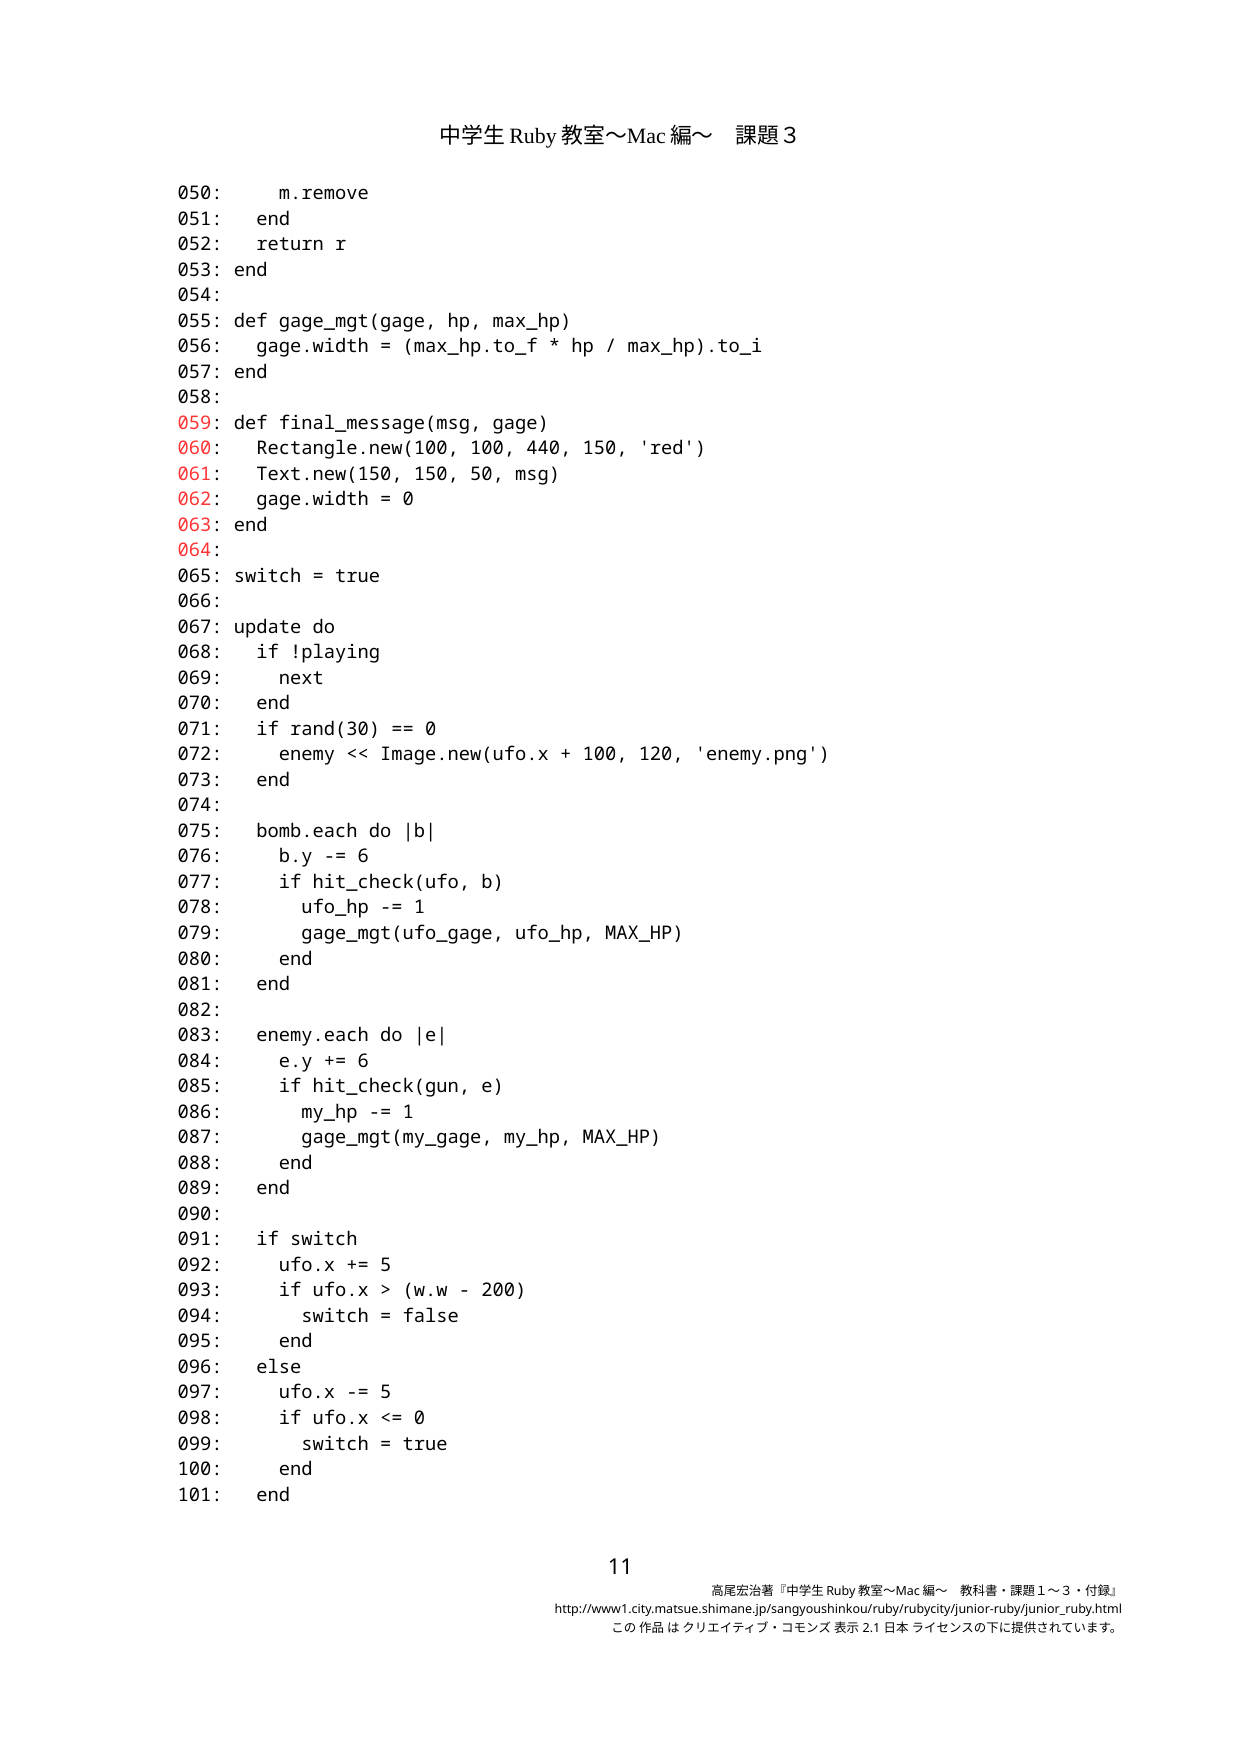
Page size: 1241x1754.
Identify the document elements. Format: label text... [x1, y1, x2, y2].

text 089: end [177, 1174, 1122, 1200]
text 101: end [177, 1481, 1122, 1506]
text 095: end [177, 1328, 1122, 1353]
text 051: end [177, 205, 1122, 230]
text 057: end [177, 358, 1122, 383]
text 056: gage.width = (max_hp.to_f * hp / max_hp).to_i [177, 332, 1122, 358]
text 081: end [177, 970, 1122, 996]
text 069: next [177, 664, 1122, 690]
text 055: def gage_mgt(gage, hp, max_hp) [177, 307, 1122, 332]
text 091: if switch [177, 1226, 1122, 1251]
text 066: [177, 588, 1122, 613]
text 077: if hit_check(ufo, b) [177, 868, 1122, 894]
text 061: Text.new(150, 150, 50, msg) [177, 460, 1122, 486]
text 096: else [177, 1353, 1122, 1379]
text 090: [177, 1200, 1122, 1226]
text 097: ufo.x -= 5 [177, 1379, 1122, 1404]
text 093: if ufo.x > (w.w - 200) [177, 1277, 1122, 1302]
text 075: bomb.each do |b| [177, 817, 1122, 843]
text 092: ufo.x += 5 [177, 1251, 1122, 1277]
text 083: enemy.each do |e| [177, 1021, 1122, 1047]
text 062: gage.width = 0 [177, 486, 1122, 511]
text 053: end [177, 256, 1122, 281]
text 085: if hit_check(gun, e) [177, 1072, 1122, 1098]
text 076: b.y -= 6 [177, 843, 1122, 868]
text 084: e.y += 6 [177, 1047, 1122, 1072]
text 064: [177, 537, 1122, 562]
text 079: gage_mgt(ufo_gage, ufo_hp, MAX_HP) [177, 919, 1122, 945]
text 067: update do [177, 613, 1122, 639]
text 080: end [177, 945, 1122, 970]
text 070: end [177, 690, 1122, 715]
text 082: [177, 996, 1122, 1021]
text 078: ufo_hp -= 1 [177, 894, 1122, 919]
text 068: if !playing [177, 639, 1122, 664]
text 059: def final_message(msg, gage) [177, 409, 1122, 434]
text 054: [177, 281, 1122, 307]
text 100: end [177, 1455, 1122, 1481]
text 060: Rectangle.new(100, 100, 440, 150, 'red') [177, 434, 1122, 460]
text 072: enemy << Image.new(ufo.x + 100, 120, 'enemy.png') [177, 741, 1122, 766]
text 074: [177, 792, 1122, 817]
text 065: switch = true [177, 562, 1122, 588]
text 086: my_hp -= 1 [177, 1098, 1122, 1123]
text 073: end [177, 766, 1122, 792]
text 099: switch = true [177, 1430, 1122, 1455]
text 050: m.remove [177, 179, 1122, 205]
text 088: end [177, 1149, 1122, 1174]
text 094: switch = false [177, 1302, 1122, 1328]
text 058: [177, 383, 1122, 409]
text 063: end [177, 511, 1122, 537]
text 087: gage_mgt(my_gage, my_hp, MAX_HP) [177, 1123, 1122, 1149]
text 098: if ufo.x <= 0 [177, 1404, 1122, 1430]
text 071: if rand(30) == 0 [177, 715, 1122, 741]
text 052: return r [177, 230, 1122, 256]
